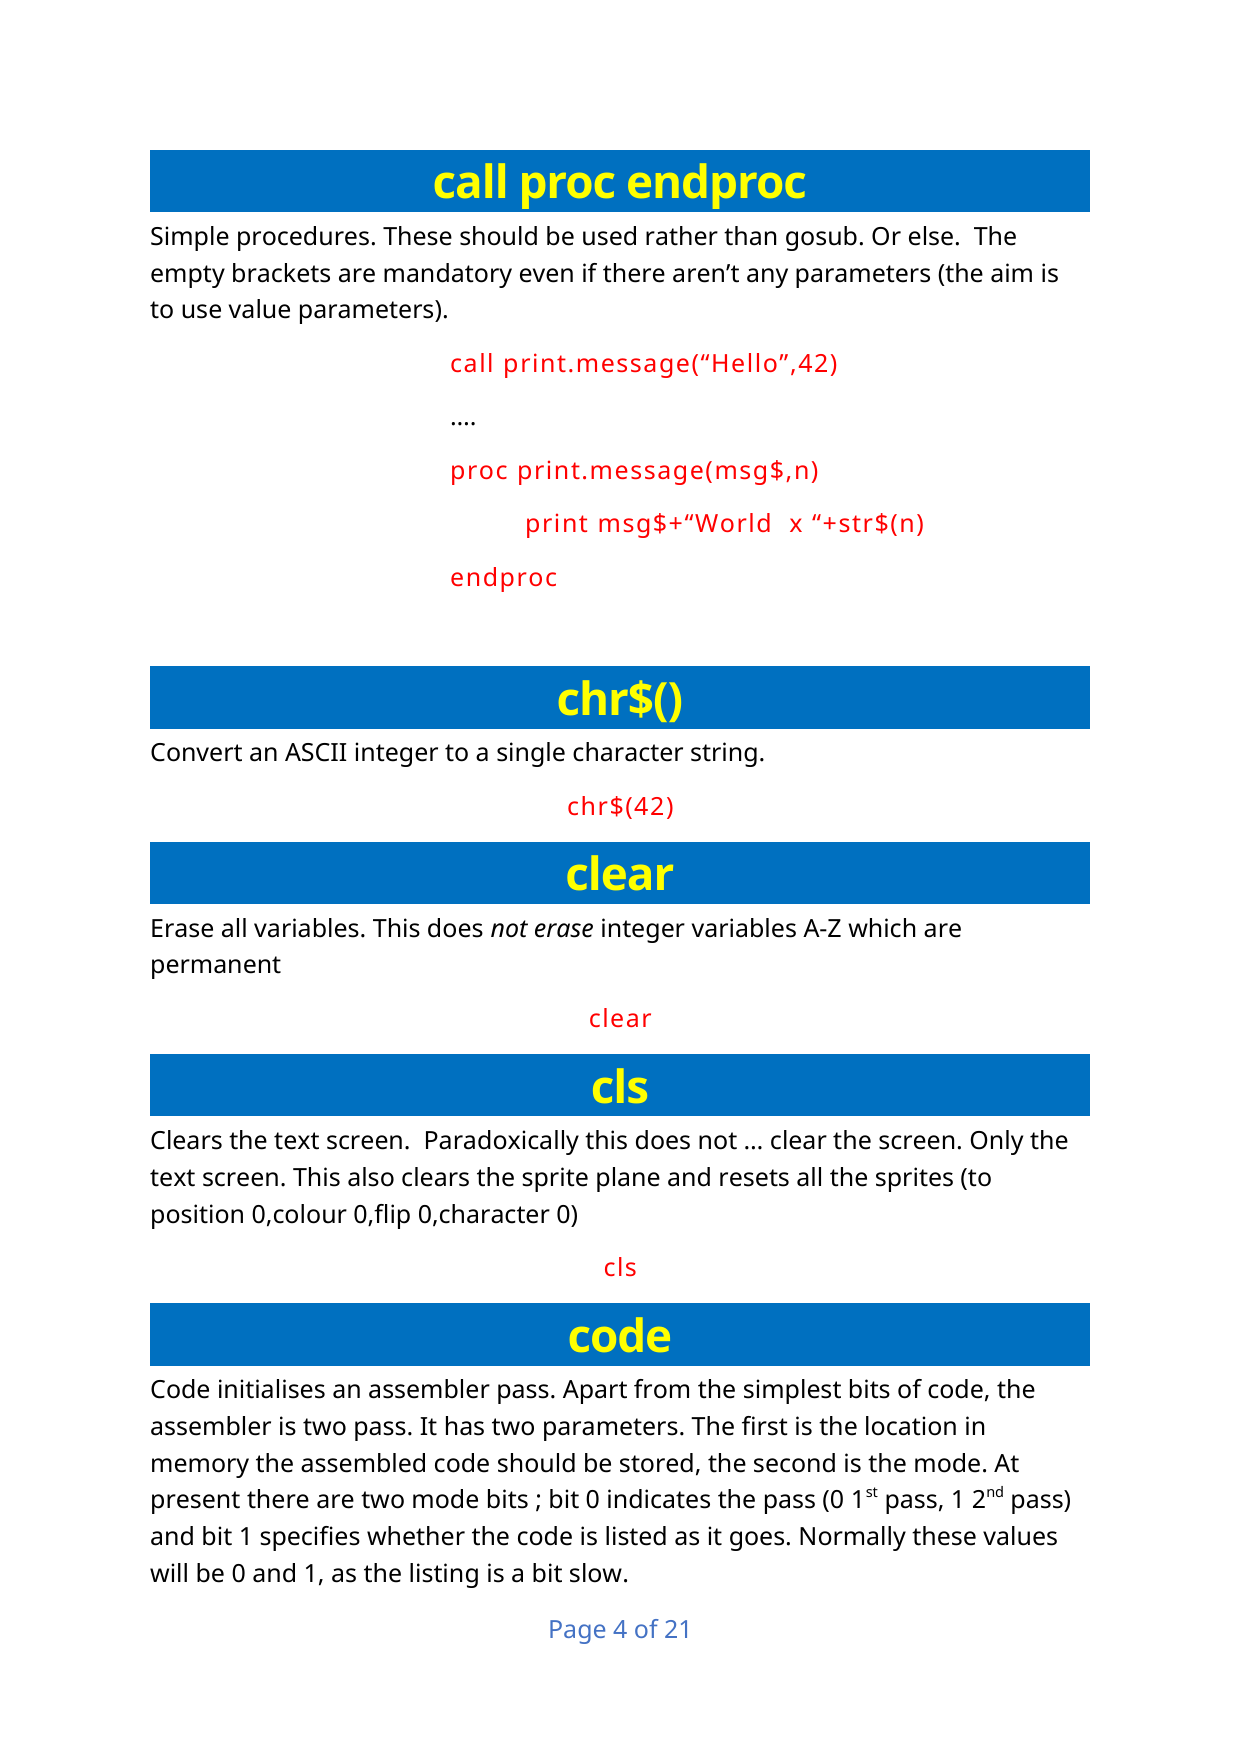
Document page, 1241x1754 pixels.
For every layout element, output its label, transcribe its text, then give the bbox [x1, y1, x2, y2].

subtitle clear [150, 1001, 1090, 1035]
title cls [150, 1054, 1090, 1116]
text …. [150, 399, 1090, 433]
subtitle call print.message(“Hello”,42) [450, 346, 1090, 380]
text Simple procedures. These should be used rather than gosub. Or else. The empty brackets are mandatory even if there aren’t any parameters (the aim is to use value parameters). [150, 219, 1090, 326]
title code [150, 1303, 1090, 1366]
text Erase all variables. This does not erase integer variables A-Z which are permanent [150, 910, 1090, 981]
title clear [150, 842, 1090, 904]
title chr$() [150, 666, 1090, 729]
subtitle cls [150, 1250, 1090, 1284]
subtitle chr$(42) [150, 788, 1090, 822]
title call proc endproc [150, 150, 1090, 212]
subtitle endproc [450, 559, 1090, 593]
text Clears the text screen. Paradoxically this does not … clear the screen. Only the text screen. This also clears the sprite plane and resets all the sprites (to position 0,colour 0,flip 0,character 0) [150, 1123, 1090, 1230]
subtitle proc print.message(msg$,n) [450, 452, 1090, 487]
subtitle print msg$+“World x “+str$(n) [525, 506, 1090, 540]
text Code initialises an assembler pass. Apart from the simplest bits of code, the assembler is two pass. It has two parameters. The first is the location in memory the assembled code should be stored, the second is the mode. At present there are two mode bits ; bit 0 indicates the pass (0 1st pass, 1 2nd pass) and bit 1 specifies whether the code is listed as it goes. Normally these values will be 0 and 1, as the listing is a bit slow. [150, 1372, 1090, 1590]
text Convert an ASCII integer to a single character string. [150, 735, 1090, 769]
